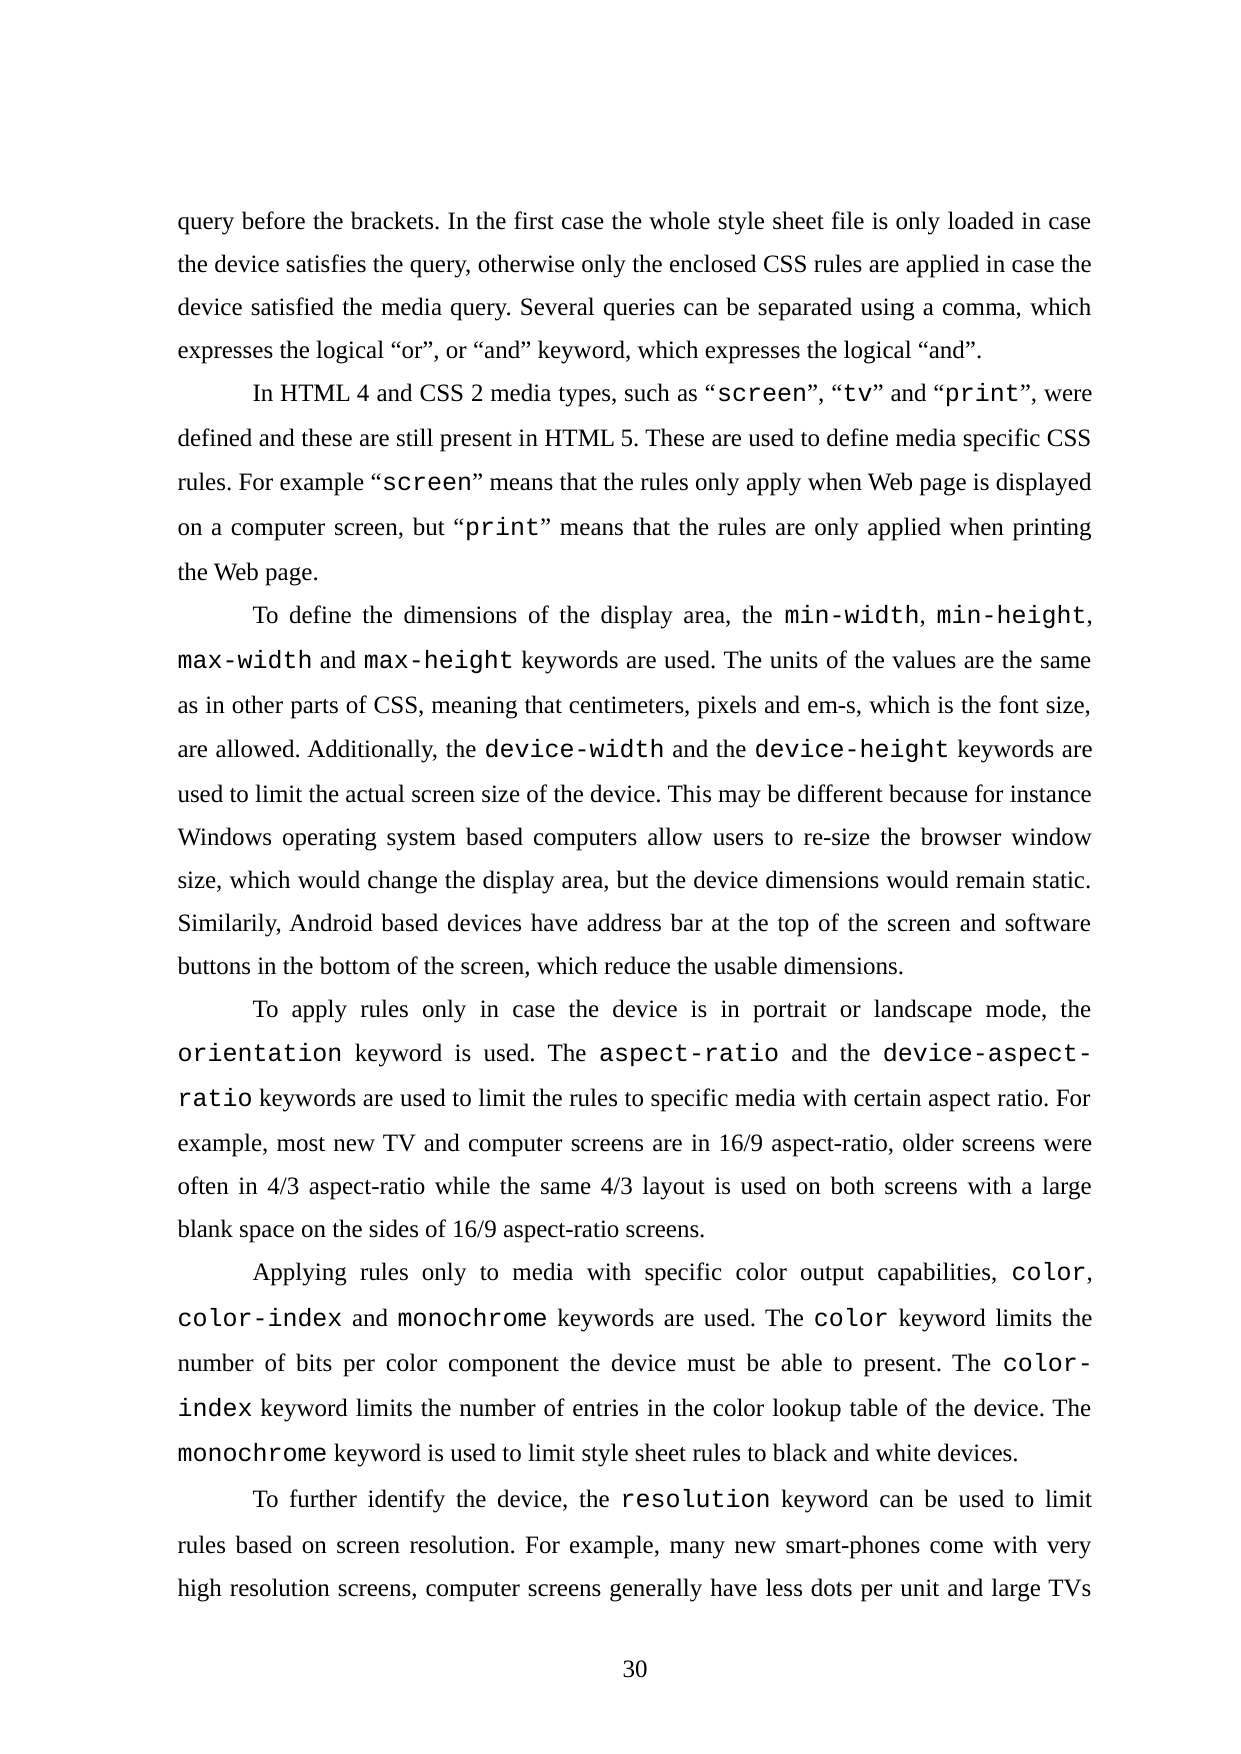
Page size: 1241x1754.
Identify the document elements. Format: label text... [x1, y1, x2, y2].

text To define the dimensions of the display area, the min-width, min-height, max-width and max-height keywords are used. The units of the values are the same as in other parts of CSS, meaning that centimeters, pixels and em-s, which is the font size, are allowed. Additionally, the device-width and the device-height keywords are used to limit the actual screen size of the device. This may be different because for instance Windows operating system based computers allow users to re-size the browser window size, which would change the display area, but the device dimensions would remain static. Similarily, Android based devices have address bar at the top of the screen and software buttons in the bottom of the screen, which reduce the usable dimensions. [177, 600, 1093, 980]
text In HTML 4 and CSS 2 media types, such as “screen”, “tv” and “print”, were defined and these are still present in HTML 5. These are used to define media specific CSS rules. For example “screen” means that the rules only apply when Web page is displayed on a computer screen, but “print” means that the rules are only applied when printing the Web page. [177, 378, 1093, 586]
text To further identify the device, the resolution keyword can be used to limit rules based on screen resolution. For example, many new smart-phones come with very high resolution screens, computer screens generally have less dots per unit and large TVs [177, 1484, 1093, 1602]
text To apply rules only in case the device is in portrait or landscape mode, the orientation keyword is used. The aspect-ratio and the device-aspect-ratio keywords are used to limit the rules to specific media with certain aspect ratio. For example, most new TV and computer screens are in 16/9 aspect-ratio, older screens were often in 4/3 aspect-ratio while the same 4/3 layout is used on both screens with a large blank space on the sides of 16/9 aspect-ratio screens. [177, 994, 1093, 1243]
text Applying rules only to media with specific color output capabilities, color, color-index and monochrome keywords are used. The color keyword limits the number of bits per color component the device must be able to present. The color-index keyword limits the number of entries in the color lookup table of the device. The monochrome keyword is used to limit style sheet rules to black and white devices. [177, 1257, 1093, 1469]
text query before the brackets. In the first case the whole style sheet file is only loaded in case the device satisfies the query, otherwise only the enclosed CSS rules are applied in case the device satisfied the media query. Several queries can be separated using a comma, which expresses the logical “or”, or “and” keyword, which expresses the logical “and”. [177, 206, 1093, 364]
